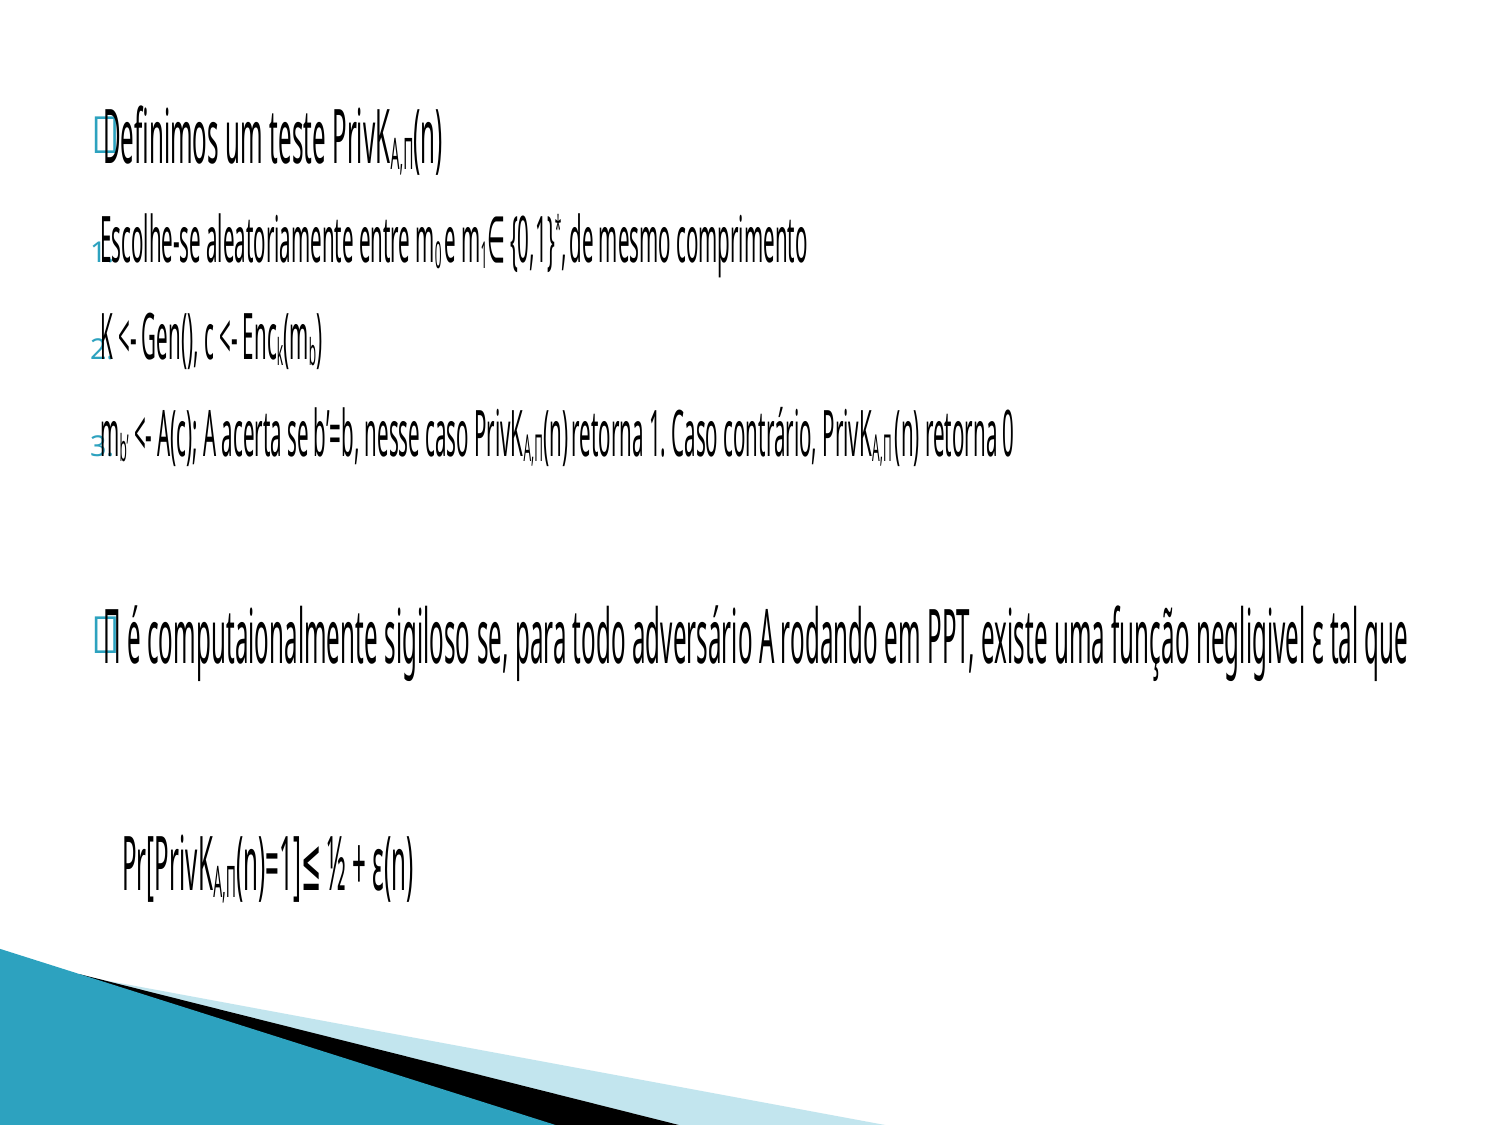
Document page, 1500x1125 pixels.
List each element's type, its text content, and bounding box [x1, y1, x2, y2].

list Definimos um teste PrivKA,Π(n) Escolhe-se aleatoriamente entre m0 e m1∈ {0,1}*, de mesmo comprimento K <- Gen(), c <- Enck(mb) mb’ <- A(c); A acerta se b’=b, nesse caso PrivKA,Π(n) retorna 1. Caso contrário, PrivKA,Π (n) retorna 0 Π é computaionalmente sigiloso se, para todo adversário A rodando em PPT, existe uma função negligivel ε tal que Pr[PrivKA,Π(n)=1]≤ ½ + ε(n) [75, 75, 1426, 1000]
